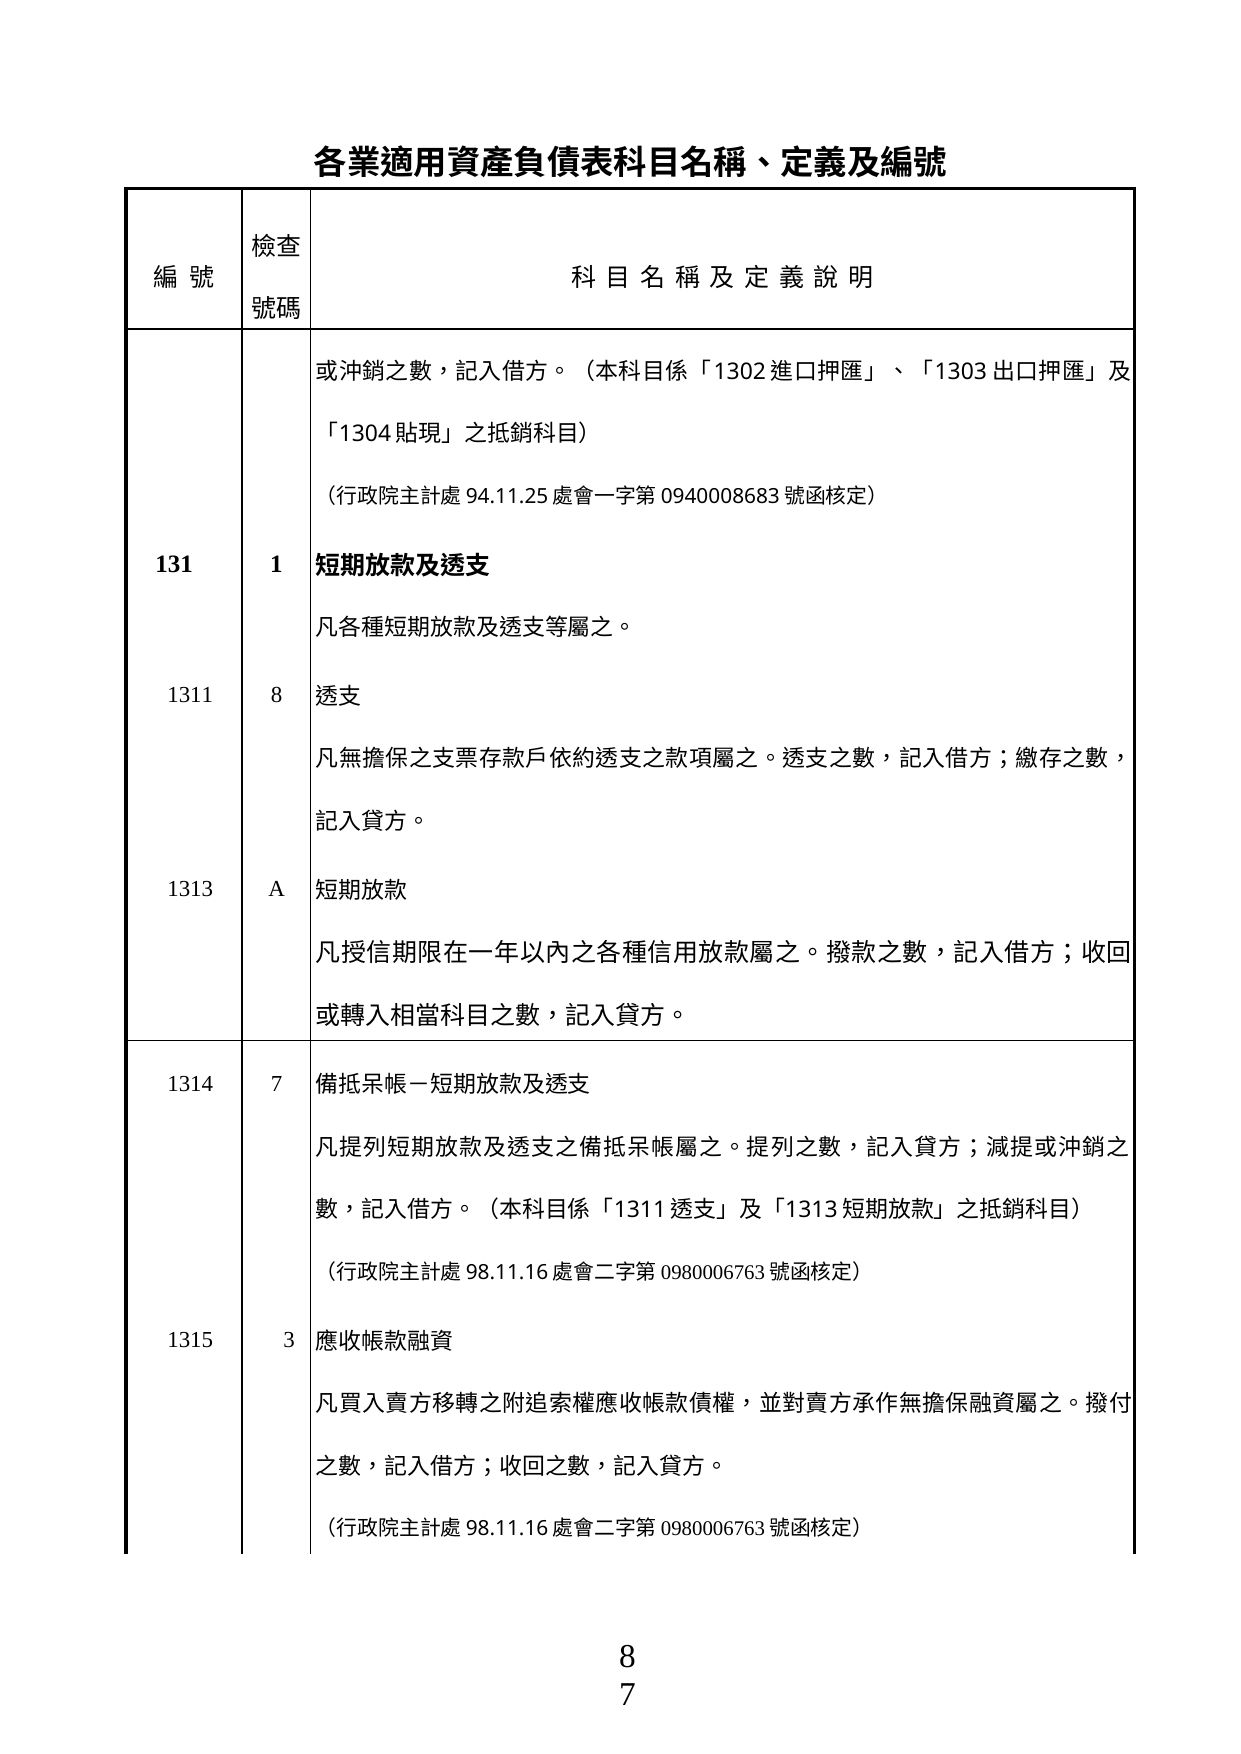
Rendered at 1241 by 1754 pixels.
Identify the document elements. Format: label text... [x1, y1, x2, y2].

table_cell 檢查號碼 [243, 190, 310, 328]
table_cell 7 [243, 1041, 310, 1298]
table_cell 3 [243, 1298, 310, 1554]
table_cell [106, 328, 124, 522]
table_cell 短期放款及透支 凡各種短期放款及透支等屬之。 [311, 522, 1133, 653]
table_cell [106, 653, 124, 847]
table_cell 科 目 名 稱 及 定 義 說 明 [311, 190, 1133, 328]
table_header 各業適用資產負債表科目名稱、定義及編號 [126, 112, 1134, 187]
table_cell 透支 凡無擔保之支票存款戶依約透支之款項屬之。透支之數，記入借方；繳存之數，記入貸方。 [311, 653, 1133, 847]
table_cell [106, 847, 124, 1040]
table_cell 1315 [128, 1298, 241, 1554]
table_cell [243, 330, 310, 522]
table_cell 1314 [128, 1041, 241, 1298]
table_cell 1311 [128, 653, 241, 847]
table_cell 或沖銷之數，記入借方。（本科目係「1302進口押匯」、「1303出口押匯」及「1304貼現」之抵銷科目） （行政院主計處94.11.25處會一字第0940008683號函核定） [311, 330, 1133, 522]
table_cell 131 [128, 522, 241, 653]
table_cell 8 [243, 653, 310, 847]
table_cell 1 [243, 522, 310, 653]
table_cell [106, 1040, 124, 1298]
table_cell [106, 522, 124, 653]
table_cell 應收帳款融資 凡買入賣方移轉之附追索權應收帳款債權，並對賣方承作無擔保融資屬之。撥付之數，記入借方；收回之數，記入貸方。 （行政院主計處98.11.16處會二字第0980006763號函核定） [311, 1298, 1133, 1554]
table_cell 短期放款 凡授信期限在一年以內之各種信用放款屬之。撥款之數，記入借方；收回或轉入相當科目之數，記入貸方。 [311, 847, 1133, 1040]
table_cell [128, 330, 241, 522]
table_cell 1313 [128, 847, 241, 1040]
table_cell 編 號 [128, 190, 241, 328]
table_cell [106, 187, 124, 328]
table_cell A [243, 847, 310, 1040]
table_cell [106, 1298, 124, 1554]
table_cell 備抵呆帳－短期放款及透支 凡提列短期放款及透支之備抵呆帳屬之。提列之數，記入貸方；減提或沖銷之數，記入借方。（本科目係「1311透支」及「1313短期放款」之抵銷科目） （行政院主計處98.11.16處會二字第0980006763號函核定） [311, 1041, 1133, 1298]
table_header [106, 112, 126, 187]
